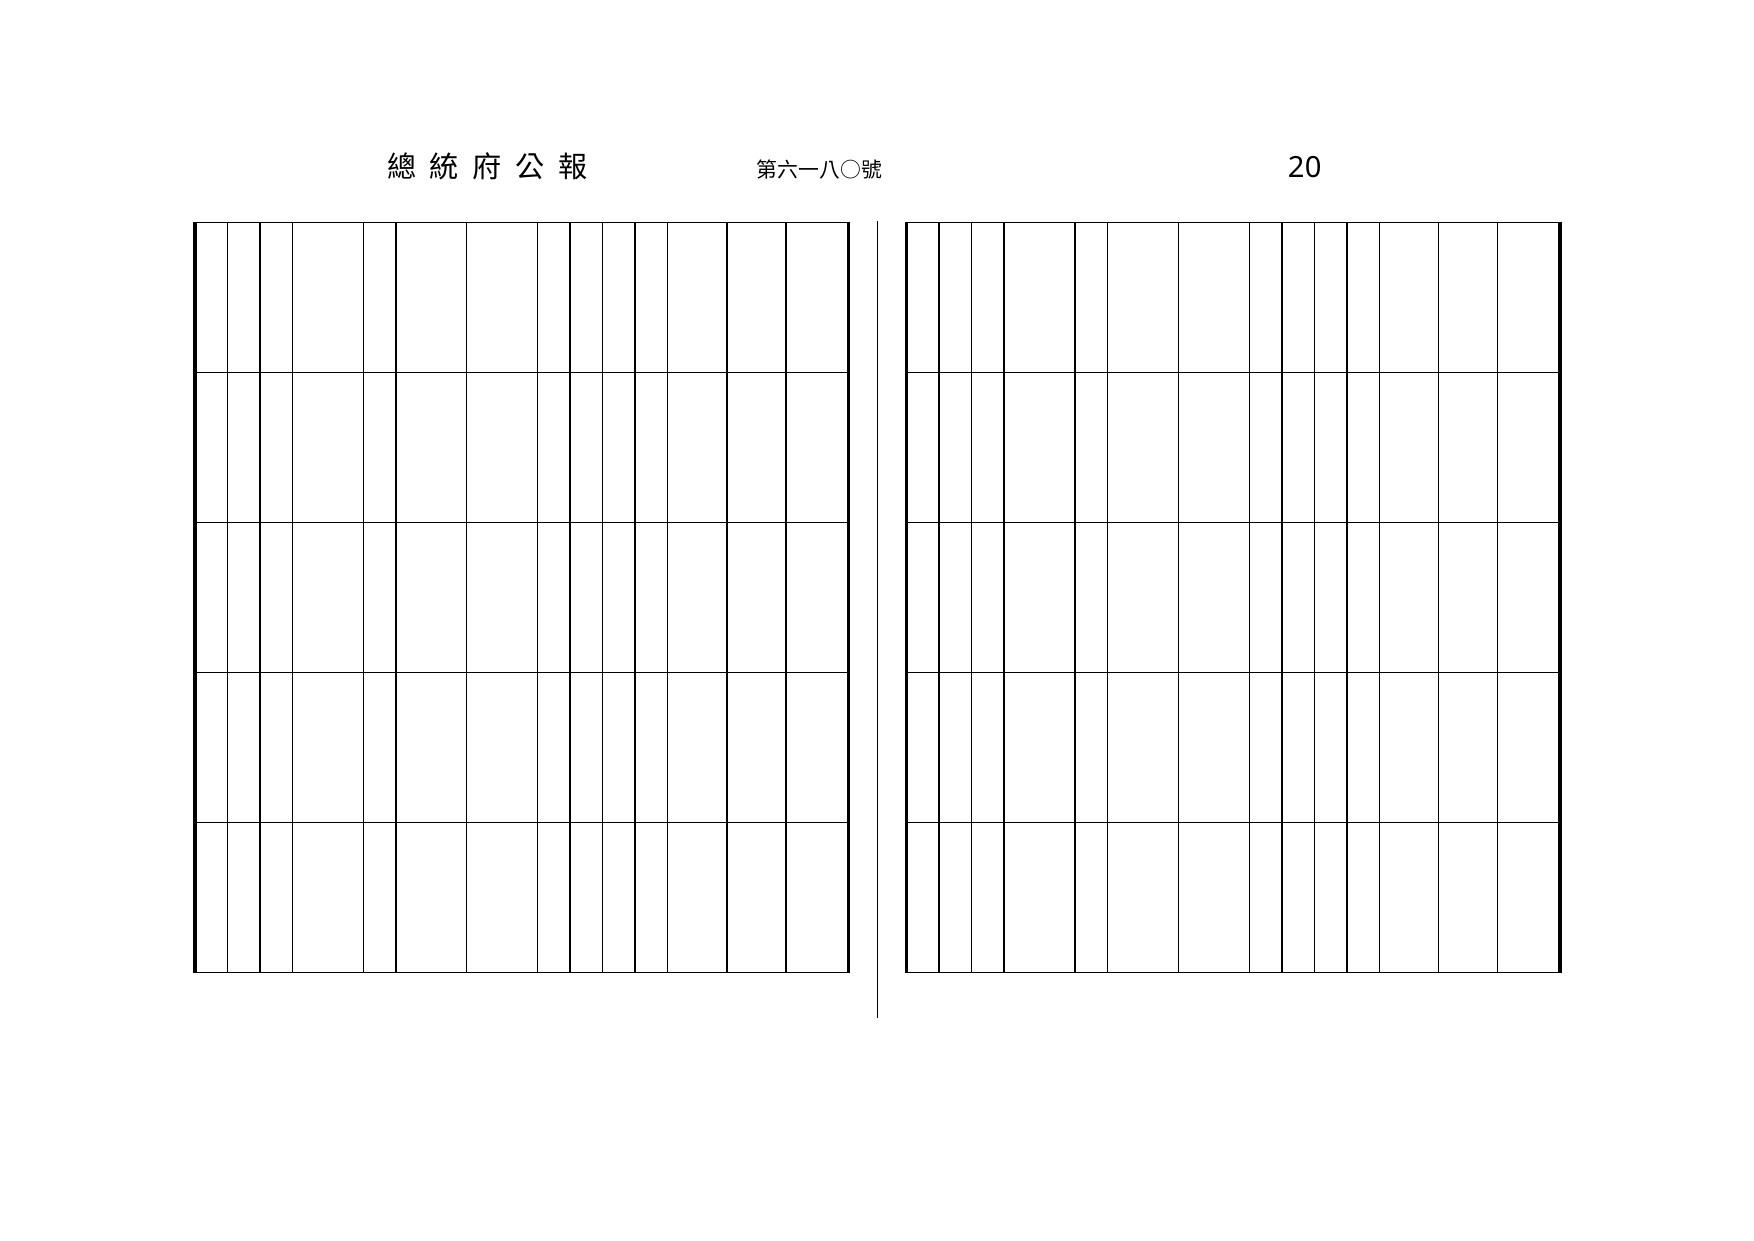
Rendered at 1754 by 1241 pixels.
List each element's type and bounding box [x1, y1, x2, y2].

table_cell [603, 373, 634, 522]
table_cell [1076, 373, 1107, 522]
table_cell [340, 373, 363, 522]
table_cell [1051, 673, 1074, 822]
table_cell [1005, 673, 1028, 822]
table_cell [1498, 823, 1527, 972]
table_cell [1380, 673, 1409, 822]
table_cell [697, 523, 726, 672]
table_cell [1409, 373, 1438, 522]
table_cell [1005, 523, 1028, 672]
table_header [1051, 223, 1074, 372]
table_cell [1527, 673, 1558, 822]
table_cell [756, 223, 785, 372]
table_cell [514, 673, 537, 822]
table_cell [538, 523, 569, 672]
table_cell [636, 823, 667, 972]
table_cell [756, 523, 785, 672]
table_header [1131, 223, 1155, 372]
table_header [1527, 223, 1558, 372]
table_cell [668, 673, 697, 822]
table_cell [467, 223, 490, 372]
table_header [972, 223, 1003, 372]
table_cell [538, 673, 569, 822]
table_cell [787, 223, 816, 372]
table_cell [397, 373, 419, 522]
table_cell [514, 373, 537, 522]
table_cell [443, 823, 466, 972]
table_cell [1498, 673, 1527, 822]
table_cell [1380, 823, 1409, 972]
table_cell [293, 523, 316, 672]
table_cell [816, 223, 847, 372]
table_cell [1051, 823, 1074, 972]
table_cell [1028, 373, 1051, 522]
table_cell [419, 823, 443, 972]
table_cell [571, 223, 602, 372]
table_cell [316, 373, 339, 522]
table_header [1439, 223, 1468, 372]
table_cell [1527, 373, 1558, 522]
table_cell [340, 823, 363, 972]
table_cell [1498, 523, 1527, 672]
table_header [1283, 223, 1314, 372]
table_cell [228, 823, 259, 972]
table_cell [908, 373, 938, 522]
table_cell [1348, 523, 1379, 672]
table_cell [1108, 823, 1131, 972]
table_cell [571, 373, 602, 522]
table_cell [668, 523, 697, 672]
table_cell [443, 223, 466, 372]
table_header [1498, 223, 1527, 372]
table_cell [1283, 673, 1314, 822]
table_cell [293, 823, 316, 972]
table_cell [940, 523, 971, 672]
table_cell [816, 823, 847, 972]
table_cell [419, 673, 443, 822]
table_cell [697, 373, 726, 522]
table_cell [340, 673, 363, 822]
table_header [940, 223, 971, 372]
table_cell [908, 523, 938, 672]
table_cell [1131, 523, 1155, 672]
table_cell [1468, 823, 1497, 972]
table_cell [1468, 523, 1497, 672]
table_cell [490, 523, 514, 672]
table_cell [228, 673, 259, 822]
table_cell [419, 373, 443, 522]
table_cell [697, 223, 726, 372]
table_cell [1527, 523, 1558, 672]
table_header [1028, 223, 1051, 372]
table_cell [728, 223, 756, 372]
table_cell [1409, 673, 1438, 822]
table_header [1005, 223, 1028, 372]
table_header [1250, 223, 1281, 372]
table_cell [603, 823, 634, 972]
table_cell [197, 223, 227, 372]
table_cell [467, 673, 490, 822]
table_cell [1179, 823, 1202, 972]
table_cell [787, 373, 816, 522]
table_cell [1202, 373, 1226, 522]
table_cell [972, 523, 1003, 672]
table_cell [1226, 673, 1249, 822]
table_cell [1076, 673, 1107, 822]
table_cell [467, 373, 490, 522]
table_cell [1179, 673, 1202, 822]
table_cell [1028, 673, 1051, 822]
table_cell [228, 223, 259, 372]
table_cell [972, 823, 1003, 972]
table_cell [787, 823, 816, 972]
table_cell [1005, 373, 1028, 522]
table_cell [228, 523, 259, 672]
table_header [1315, 223, 1346, 372]
table_cell [1155, 823, 1178, 972]
table_cell [293, 223, 316, 372]
table_cell [197, 373, 227, 522]
table_cell [261, 823, 292, 972]
table_cell [514, 823, 537, 972]
table_cell [603, 673, 634, 822]
table_cell [1283, 823, 1314, 972]
table_cell [340, 223, 363, 372]
table_cell [668, 223, 697, 372]
table_cell [1468, 673, 1497, 822]
table_cell [1315, 673, 1346, 822]
table_cell [972, 373, 1003, 522]
table_cell [1468, 373, 1497, 522]
table_cell [1131, 823, 1155, 972]
table_cell [1315, 523, 1346, 672]
table_cell [490, 823, 514, 972]
table_cell [668, 823, 697, 972]
table_cell [340, 523, 363, 672]
table_cell [1028, 823, 1051, 972]
table_cell [1155, 673, 1178, 822]
table_cell [419, 523, 443, 672]
table_cell [490, 373, 514, 522]
table_cell [261, 523, 292, 672]
table_cell [197, 673, 227, 822]
table_cell [443, 673, 466, 822]
table_cell [443, 523, 466, 672]
table_cell [756, 373, 785, 522]
table_cell [261, 223, 292, 372]
table_cell [397, 523, 419, 672]
table_cell [1202, 673, 1226, 822]
table_cell [467, 523, 490, 672]
table_cell [1076, 823, 1107, 972]
table_cell [1202, 823, 1226, 972]
table_cell [1226, 823, 1249, 972]
table_cell [1028, 523, 1051, 672]
table_cell [1005, 823, 1028, 972]
table_cell [293, 673, 316, 822]
table_cell [364, 223, 395, 372]
table_cell [603, 223, 634, 372]
table_cell [1076, 523, 1107, 672]
table_cell [1179, 523, 1202, 672]
table_cell [419, 223, 443, 372]
table_cell [397, 673, 419, 822]
table_cell [697, 823, 726, 972]
table_cell [293, 373, 316, 522]
table_cell [1226, 373, 1249, 522]
table_cell [787, 523, 816, 672]
table_cell [1108, 673, 1131, 822]
table_header [1179, 223, 1202, 372]
table_cell [603, 523, 634, 672]
table_cell [1439, 673, 1468, 822]
table_cell [1250, 823, 1281, 972]
table_cell [1348, 823, 1379, 972]
table_cell [538, 823, 569, 972]
table_cell [816, 673, 847, 822]
table_cell [1498, 373, 1527, 522]
table_cell [756, 823, 785, 972]
table_cell [1250, 373, 1281, 522]
table_cell [571, 823, 602, 972]
table_cell [636, 373, 667, 522]
table_cell [668, 373, 697, 522]
table_cell [1409, 823, 1438, 972]
table_cell [1380, 523, 1409, 672]
table_cell [1108, 373, 1131, 522]
table_cell [728, 823, 756, 972]
table_cell [1439, 823, 1468, 972]
table_cell [1527, 823, 1558, 972]
table_cell [197, 823, 227, 972]
table_header [1348, 223, 1379, 372]
table_cell [908, 823, 938, 972]
table_cell [636, 523, 667, 672]
table_cell [397, 823, 419, 972]
table_cell [364, 523, 395, 672]
table_cell [728, 523, 756, 672]
table_cell [443, 373, 466, 522]
table_cell [1131, 373, 1155, 522]
table_cell [490, 673, 514, 822]
table_cell [972, 673, 1003, 822]
table_cell [316, 523, 339, 672]
table_cell [816, 523, 847, 672]
table_header [1380, 223, 1409, 372]
table_cell [1380, 373, 1409, 522]
table_cell [1155, 373, 1178, 522]
table_cell [1315, 373, 1346, 522]
table_cell [1283, 373, 1314, 522]
table_cell [1051, 373, 1074, 522]
table_header [1076, 223, 1107, 372]
table_cell [316, 673, 339, 822]
table_cell [1202, 523, 1226, 672]
table_cell [397, 223, 419, 372]
table_cell [1250, 523, 1281, 672]
table_cell [514, 523, 537, 672]
table_header [1202, 223, 1226, 372]
table_cell [940, 673, 971, 822]
table_cell [316, 223, 339, 372]
table_cell [538, 223, 569, 372]
table_cell [908, 673, 938, 822]
table_header [1155, 223, 1178, 372]
table_cell [940, 823, 971, 972]
table_header [1409, 223, 1438, 372]
table_cell [1250, 673, 1281, 822]
table_cell [1439, 523, 1468, 672]
table_cell [1439, 373, 1468, 522]
table_header [1108, 223, 1131, 372]
table_cell [728, 673, 756, 822]
table_cell [816, 373, 847, 522]
table_cell [1131, 673, 1155, 822]
table_cell [261, 373, 292, 522]
table_cell [728, 373, 756, 522]
table_cell [228, 373, 259, 522]
table_cell [571, 523, 602, 672]
table_cell [1315, 823, 1346, 972]
table_header [1226, 223, 1249, 372]
table_cell [571, 673, 602, 822]
table_cell [490, 223, 514, 372]
table_cell [1409, 523, 1438, 672]
table_cell [514, 223, 537, 372]
table_cell [1348, 673, 1379, 822]
table_cell [1226, 523, 1249, 672]
table_cell [316, 823, 339, 972]
table_cell [1155, 523, 1178, 672]
table_cell [940, 373, 971, 522]
table_header [908, 223, 938, 372]
table_cell [467, 823, 490, 972]
table_cell [1051, 523, 1074, 672]
table_cell [1283, 523, 1314, 672]
table_cell [364, 823, 395, 972]
table_cell [756, 673, 785, 822]
table_cell [364, 673, 395, 822]
table_cell [261, 673, 292, 822]
table_cell [787, 673, 816, 822]
table_cell [538, 373, 569, 522]
table_cell [1348, 373, 1379, 522]
table_cell [1108, 523, 1131, 672]
table_cell [697, 673, 726, 822]
table_cell [636, 673, 667, 822]
table_cell [197, 523, 227, 672]
table_header [1468, 223, 1497, 372]
table_cell [1179, 373, 1202, 522]
table_cell [636, 223, 667, 372]
table_cell [364, 373, 395, 522]
